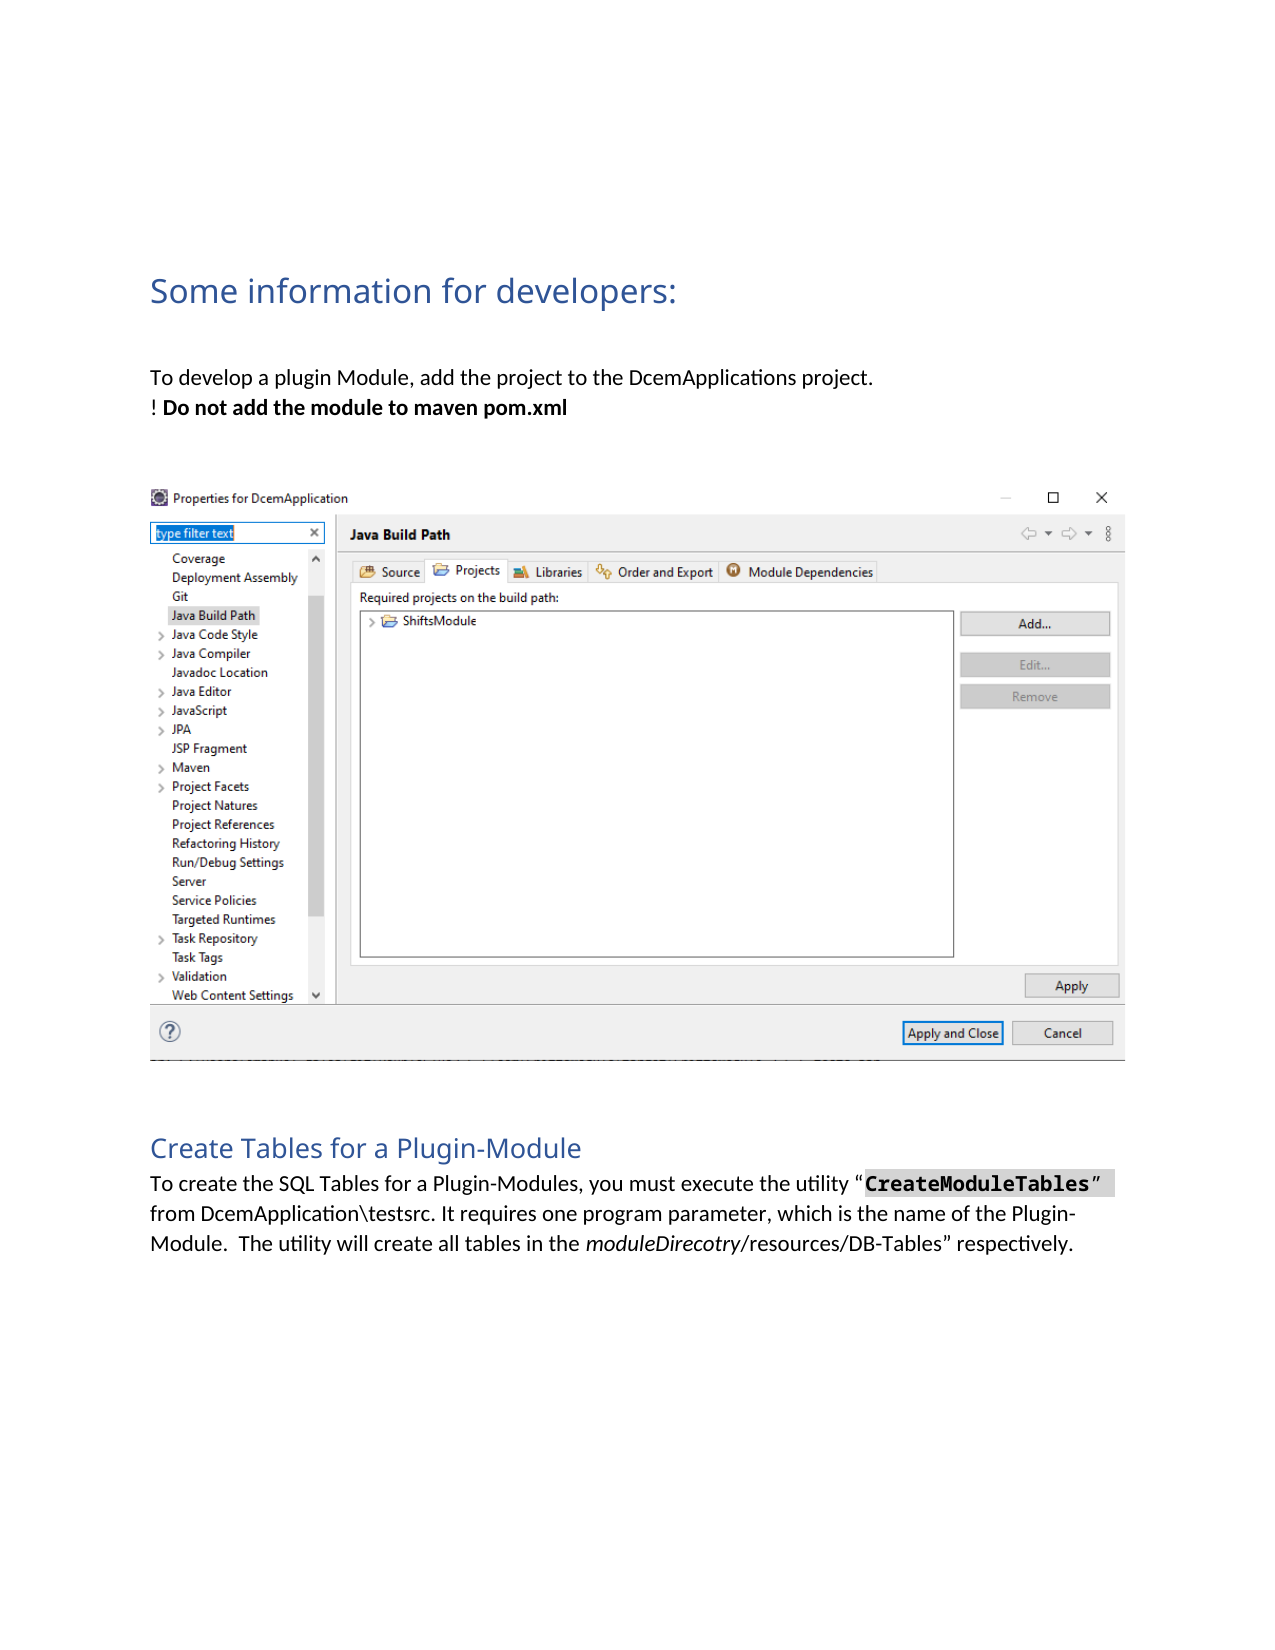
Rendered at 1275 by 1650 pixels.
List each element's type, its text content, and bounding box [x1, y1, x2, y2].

text To create the SQL Tables for a Plugin-Modules, you must execute the utility “CreateModuleTables” from DcemApplication\testsrc. It requires one program parameter, which is the name of the Plugin-Module. The utility will create all tables in the moduleDirecotry/resources/DB-Tables” respectively. [150, 1169, 1125, 1257]
subtitle Create Tables for a Plugin-Module [150, 1129, 1125, 1166]
subtitle Some information for developers: [150, 268, 1125, 313]
text To develop a plugin Module, add the project to the DcemApplications project. ! Do not add the module to maven pom.xml [150, 363, 1125, 421]
